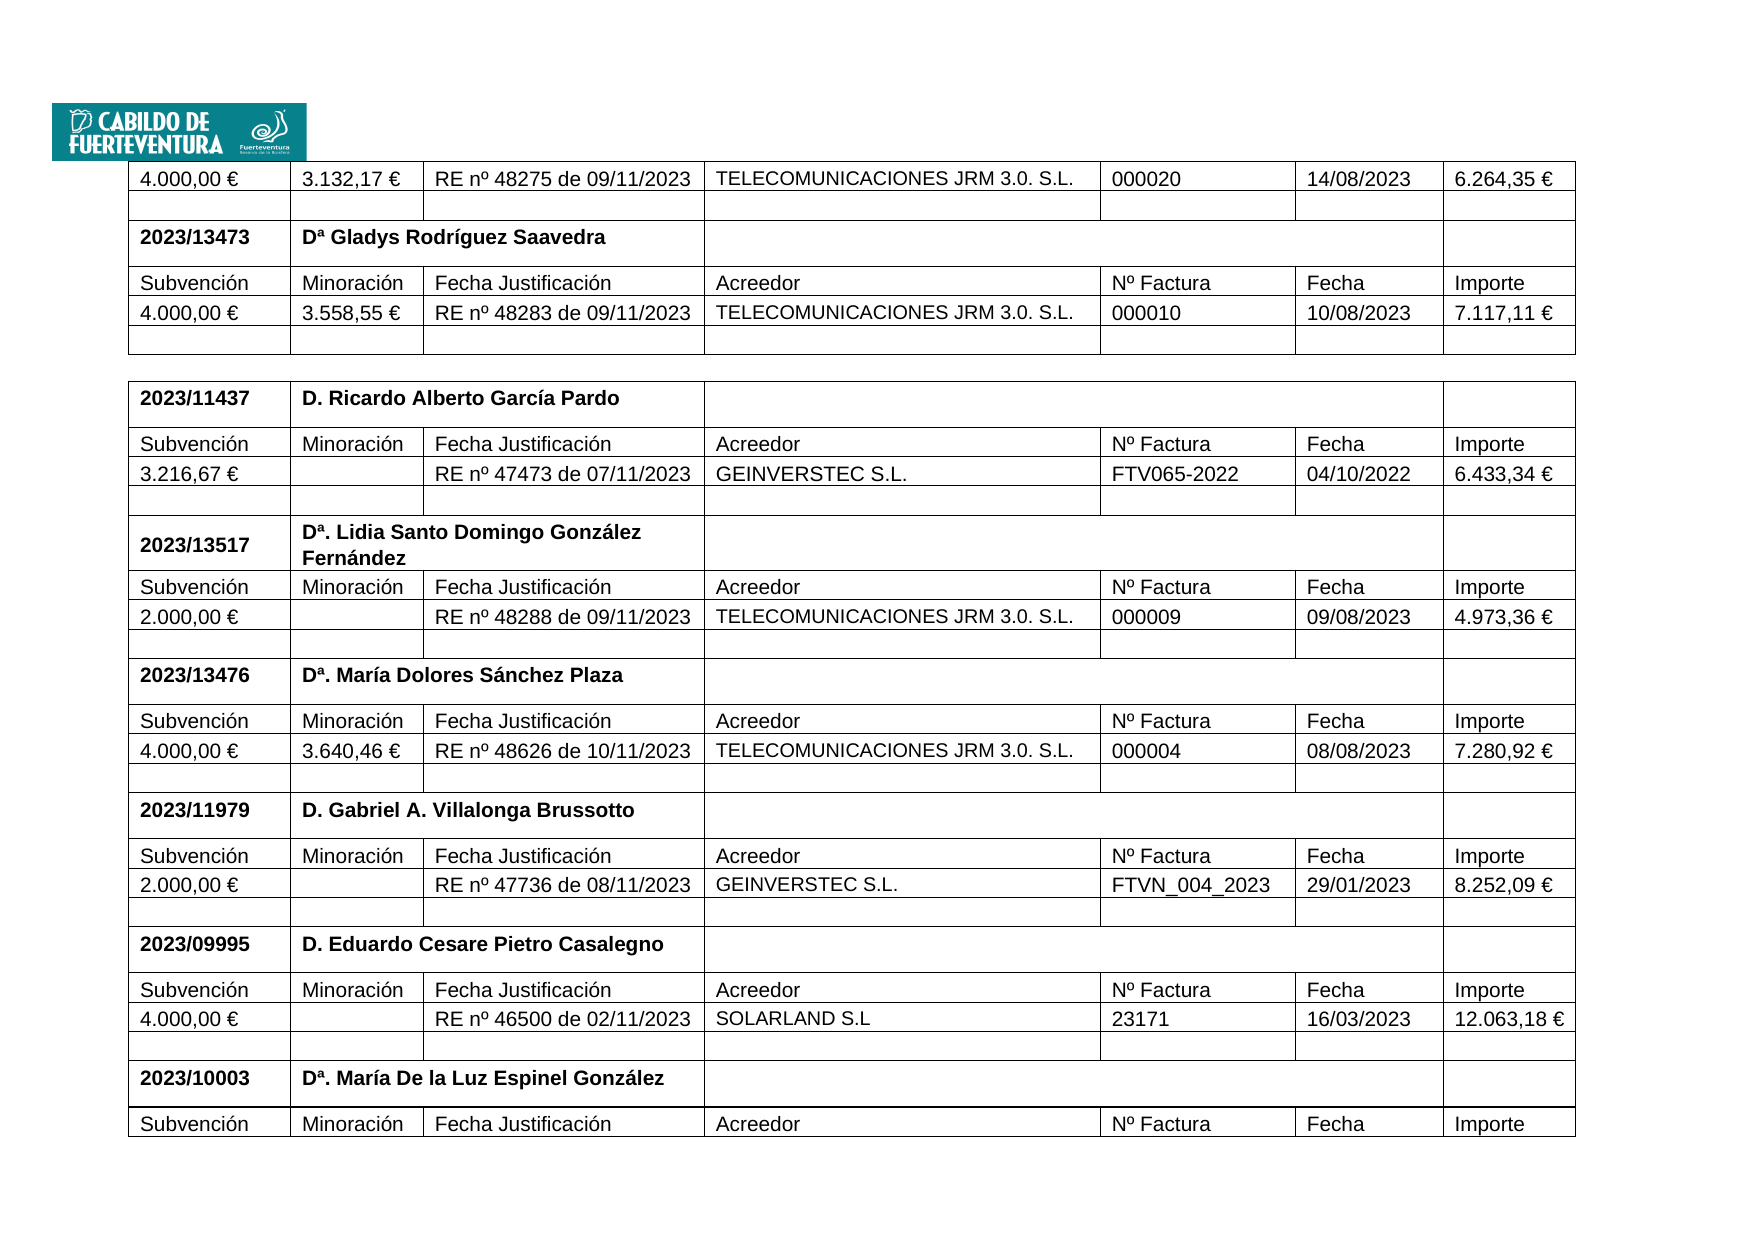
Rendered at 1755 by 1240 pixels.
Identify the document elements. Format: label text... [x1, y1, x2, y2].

table_cell Minoración [291, 705, 423, 733]
table_cell 7.280,92 € [1444, 734, 1575, 763]
table_cell [1295, 927, 1443, 972]
table_cell [1100, 659, 1295, 704]
table_cell [291, 1003, 423, 1031]
table_cell [1444, 1061, 1575, 1106]
table_cell [1444, 191, 1575, 220]
table_cell 2023/13517 [129, 516, 290, 570]
table_cell Fecha [1296, 1108, 1443, 1136]
table_cell [1296, 326, 1443, 354]
table_cell Minoración [291, 973, 423, 1002]
table_cell RE nº 48288 de 09/11/2023 [424, 600, 704, 628]
table_cell [1444, 630, 1575, 658]
table_cell Fecha Justificación [424, 267, 704, 295]
table_cell [705, 516, 1100, 570]
table_cell 14/08/2023 [1296, 162, 1443, 190]
table_cell TELECOMUNICACIONES JRM 3.0. S.L. [705, 162, 1100, 190]
table_cell Dª Gladys Rodríguez Saavedra [291, 221, 704, 266]
table_cell 4.973,36 € [1444, 600, 1575, 628]
table_cell 8.252,09 € [1444, 869, 1575, 897]
table_cell [129, 191, 290, 220]
table_cell [705, 793, 1100, 838]
table_cell Nº Factura [1101, 705, 1295, 733]
table_cell 09/08/2023 [1296, 600, 1443, 628]
table_cell [1100, 793, 1295, 838]
table_cell TELECOMUNICACIONES JRM 3.0. S.L. [705, 600, 1100, 628]
table_cell Nº Factura [1101, 839, 1295, 867]
table_cell RE nº 46500 de 02/11/2023 [424, 1003, 704, 1031]
table_cell [705, 326, 1100, 354]
table_cell [129, 1032, 290, 1060]
table_cell [1101, 486, 1295, 515]
table_cell Nº Factura [1101, 1108, 1295, 1136]
table_cell 2.000,00 € [129, 600, 290, 628]
table_cell [1101, 191, 1295, 220]
table_cell D. Gabriel A. Villalonga Brussotto [291, 793, 704, 838]
table_cell [1295, 1061, 1443, 1106]
table_cell Nº Factura [1101, 267, 1295, 295]
table_cell GEINVERSTEC S.L. [705, 457, 1100, 485]
table_cell [705, 221, 1100, 266]
table_cell [1101, 1032, 1295, 1060]
table_cell 000009 [1101, 600, 1295, 628]
table_cell [1444, 659, 1575, 704]
table_cell [129, 764, 290, 792]
table_cell 000010 [1101, 296, 1295, 324]
table_cell 3.640,46 € [291, 734, 423, 763]
table_cell [1444, 326, 1575, 354]
table_cell 000004 [1101, 734, 1295, 763]
table_cell Fecha [1296, 267, 1443, 295]
table_cell [1101, 764, 1295, 792]
table_cell 4.000,00 € [129, 1003, 290, 1031]
table_cell [1296, 630, 1443, 658]
table_cell Fecha Justificación [424, 973, 704, 1002]
table_cell 3.132,17 € [291, 162, 423, 190]
table_cell Importe [1444, 1108, 1575, 1136]
table_cell 2.000,00 € [129, 869, 290, 897]
table_cell Minoración [291, 267, 423, 295]
table_cell Importe [1444, 267, 1575, 295]
table_cell Acreedor [705, 571, 1100, 599]
table_cell Subvención [129, 705, 290, 733]
table_cell Acreedor [705, 1108, 1100, 1136]
table_cell [291, 326, 423, 354]
table_cell [705, 1032, 1100, 1060]
table_cell Acreedor [705, 973, 1100, 1002]
table_cell Subvención [129, 973, 290, 1002]
table_cell Subvención [129, 267, 290, 295]
table_cell [1296, 764, 1443, 792]
table_cell Minoración [291, 428, 423, 456]
table_cell [1444, 927, 1575, 972]
table_cell [705, 764, 1100, 792]
table_cell 2023/09995 [129, 927, 290, 972]
table_cell [291, 898, 423, 926]
table_cell [705, 659, 1100, 704]
table_cell 4.000,00 € [129, 296, 290, 324]
table_cell Nº Factura [1101, 428, 1295, 456]
table_cell Nº Factura [1101, 571, 1295, 599]
table_cell [129, 486, 290, 515]
table_cell Importe [1444, 973, 1575, 1002]
table_cell [129, 898, 290, 926]
table_cell [291, 486, 423, 515]
table_cell Minoración [291, 1108, 423, 1136]
table_cell [1444, 516, 1575, 570]
table_cell 2023/13473 [129, 221, 290, 266]
table_cell [1295, 516, 1443, 570]
table_cell [291, 630, 423, 658]
table_cell 2023/13476 [129, 659, 290, 704]
table_cell [1444, 898, 1575, 926]
table_cell [705, 630, 1100, 658]
table_cell [1444, 1032, 1575, 1060]
table_cell [1100, 927, 1295, 972]
table_cell 29/01/2023 [1296, 869, 1443, 897]
table_cell D. Eduardo Cesare Pietro Casalegno [291, 927, 704, 972]
table_cell RE nº 48275 de 09/11/2023 [424, 162, 704, 190]
table_header [1295, 382, 1443, 427]
table_header [1100, 382, 1295, 427]
table_cell 6.264,35 € [1444, 162, 1575, 190]
table_cell 000020 [1101, 162, 1295, 190]
table_cell [1444, 486, 1575, 515]
table_cell 23171 [1101, 1003, 1295, 1031]
table_cell [1444, 764, 1575, 792]
table_cell 3.216,67 € [129, 457, 290, 485]
table_cell Fecha Justificación [424, 839, 704, 867]
table_cell [424, 1032, 704, 1060]
table_cell 3.558,55 € [291, 296, 423, 324]
table_cell TELECOMUNICACIONES JRM 3.0. S.L. [705, 734, 1100, 763]
table_header [705, 382, 1100, 427]
table_cell [424, 191, 704, 220]
table_cell RE nº 47473 de 07/11/2023 [424, 457, 704, 485]
table_cell 16/03/2023 [1296, 1003, 1443, 1031]
table_cell Acreedor [705, 839, 1100, 867]
table_cell Fecha Justificación [424, 705, 704, 733]
table_cell Fecha [1296, 571, 1443, 599]
table_cell [1101, 630, 1295, 658]
table_cell Minoración [291, 571, 423, 599]
table_cell Acreedor [705, 267, 1100, 295]
table_cell [129, 326, 290, 354]
table_cell [1295, 793, 1443, 838]
table_cell [1100, 1061, 1295, 1106]
table_cell Minoración [291, 839, 423, 867]
table_cell [291, 600, 423, 628]
table_cell Nº Factura [1101, 973, 1295, 1002]
table_cell Fecha [1296, 839, 1443, 867]
table_cell Dª. Lidia Santo Domingo González Fernández [291, 516, 704, 570]
table_cell [291, 764, 423, 792]
table_cell [424, 486, 704, 515]
table_cell [1296, 486, 1443, 515]
table_cell [424, 764, 704, 792]
table_cell [1296, 898, 1443, 926]
table_cell [1100, 221, 1295, 266]
table_cell Fecha Justificación [424, 428, 704, 456]
table_cell [705, 1061, 1100, 1106]
table_cell [705, 486, 1100, 515]
table_cell 7.117,11 € [1444, 296, 1575, 324]
table_cell 2023/11979 [129, 793, 290, 838]
table_cell 2023/10003 [129, 1061, 290, 1106]
table_cell RE nº 47736 de 08/11/2023 [424, 869, 704, 897]
table_header 2023/11437 [129, 382, 290, 427]
table_cell Fecha Justificación [424, 1108, 704, 1136]
table_cell [705, 898, 1100, 926]
table_cell [291, 457, 423, 485]
table_cell Importe [1444, 571, 1575, 599]
picture [52, 103, 307, 161]
table_cell Subvención [129, 839, 290, 867]
table_cell [291, 191, 423, 220]
table_cell [1295, 221, 1443, 266]
table_cell Fecha Justificación [424, 571, 704, 599]
table_cell 10/08/2023 [1296, 296, 1443, 324]
table_cell SOLARLAND S.L [705, 1003, 1100, 1031]
table_cell [424, 898, 704, 926]
table_cell FTVN_004_2023 [1101, 869, 1295, 897]
table_header D. Ricardo Alberto García Pardo [291, 382, 704, 427]
table_cell TELECOMUNICACIONES JRM 3.0. S.L. [705, 296, 1100, 324]
table_cell [1444, 221, 1575, 266]
table_cell [1444, 793, 1575, 838]
table_cell [705, 191, 1100, 220]
table_cell 6.433,34 € [1444, 457, 1575, 485]
table_cell [424, 630, 704, 658]
table_cell Fecha [1296, 705, 1443, 733]
table_cell 4.000,00 € [129, 734, 290, 763]
table_cell Subvención [129, 1108, 290, 1136]
table_cell [1101, 326, 1295, 354]
table_cell [1100, 516, 1295, 570]
table_cell Dª. María De la Luz Espinel González [291, 1061, 704, 1106]
table_cell [1296, 1032, 1443, 1060]
table_cell [424, 326, 704, 354]
table_cell 4.000,00 € [129, 162, 290, 190]
table_cell Importe [1444, 839, 1575, 867]
table_cell 04/10/2022 [1296, 457, 1443, 485]
table_cell [1296, 191, 1443, 220]
table_cell Acreedor [705, 428, 1100, 456]
table_cell [291, 1032, 423, 1060]
table_cell Importe [1444, 705, 1575, 733]
table_cell RE nº 48283 de 09/11/2023 [424, 296, 704, 324]
table_cell Fecha [1296, 973, 1443, 1002]
table_cell FTV065-2022 [1101, 457, 1295, 485]
table_cell Subvención [129, 571, 290, 599]
table_cell [129, 630, 290, 658]
table_cell Dª. María Dolores Sánchez Plaza [291, 659, 704, 704]
table_cell [1295, 659, 1443, 704]
table_cell 08/08/2023 [1296, 734, 1443, 763]
table_cell Subvención [129, 428, 290, 456]
table_cell [291, 869, 423, 897]
table_cell 12.063,18 € [1444, 1003, 1575, 1031]
table_cell [1101, 898, 1295, 926]
table_cell Fecha [1296, 428, 1443, 456]
table_header [1444, 382, 1575, 427]
table_cell Acreedor [705, 705, 1100, 733]
table_cell [705, 927, 1100, 972]
table_cell RE nº 48626 de 10/11/2023 [424, 734, 704, 763]
table_cell Importe [1444, 428, 1575, 456]
table_cell GEINVERSTEC S.L. [705, 869, 1100, 897]
